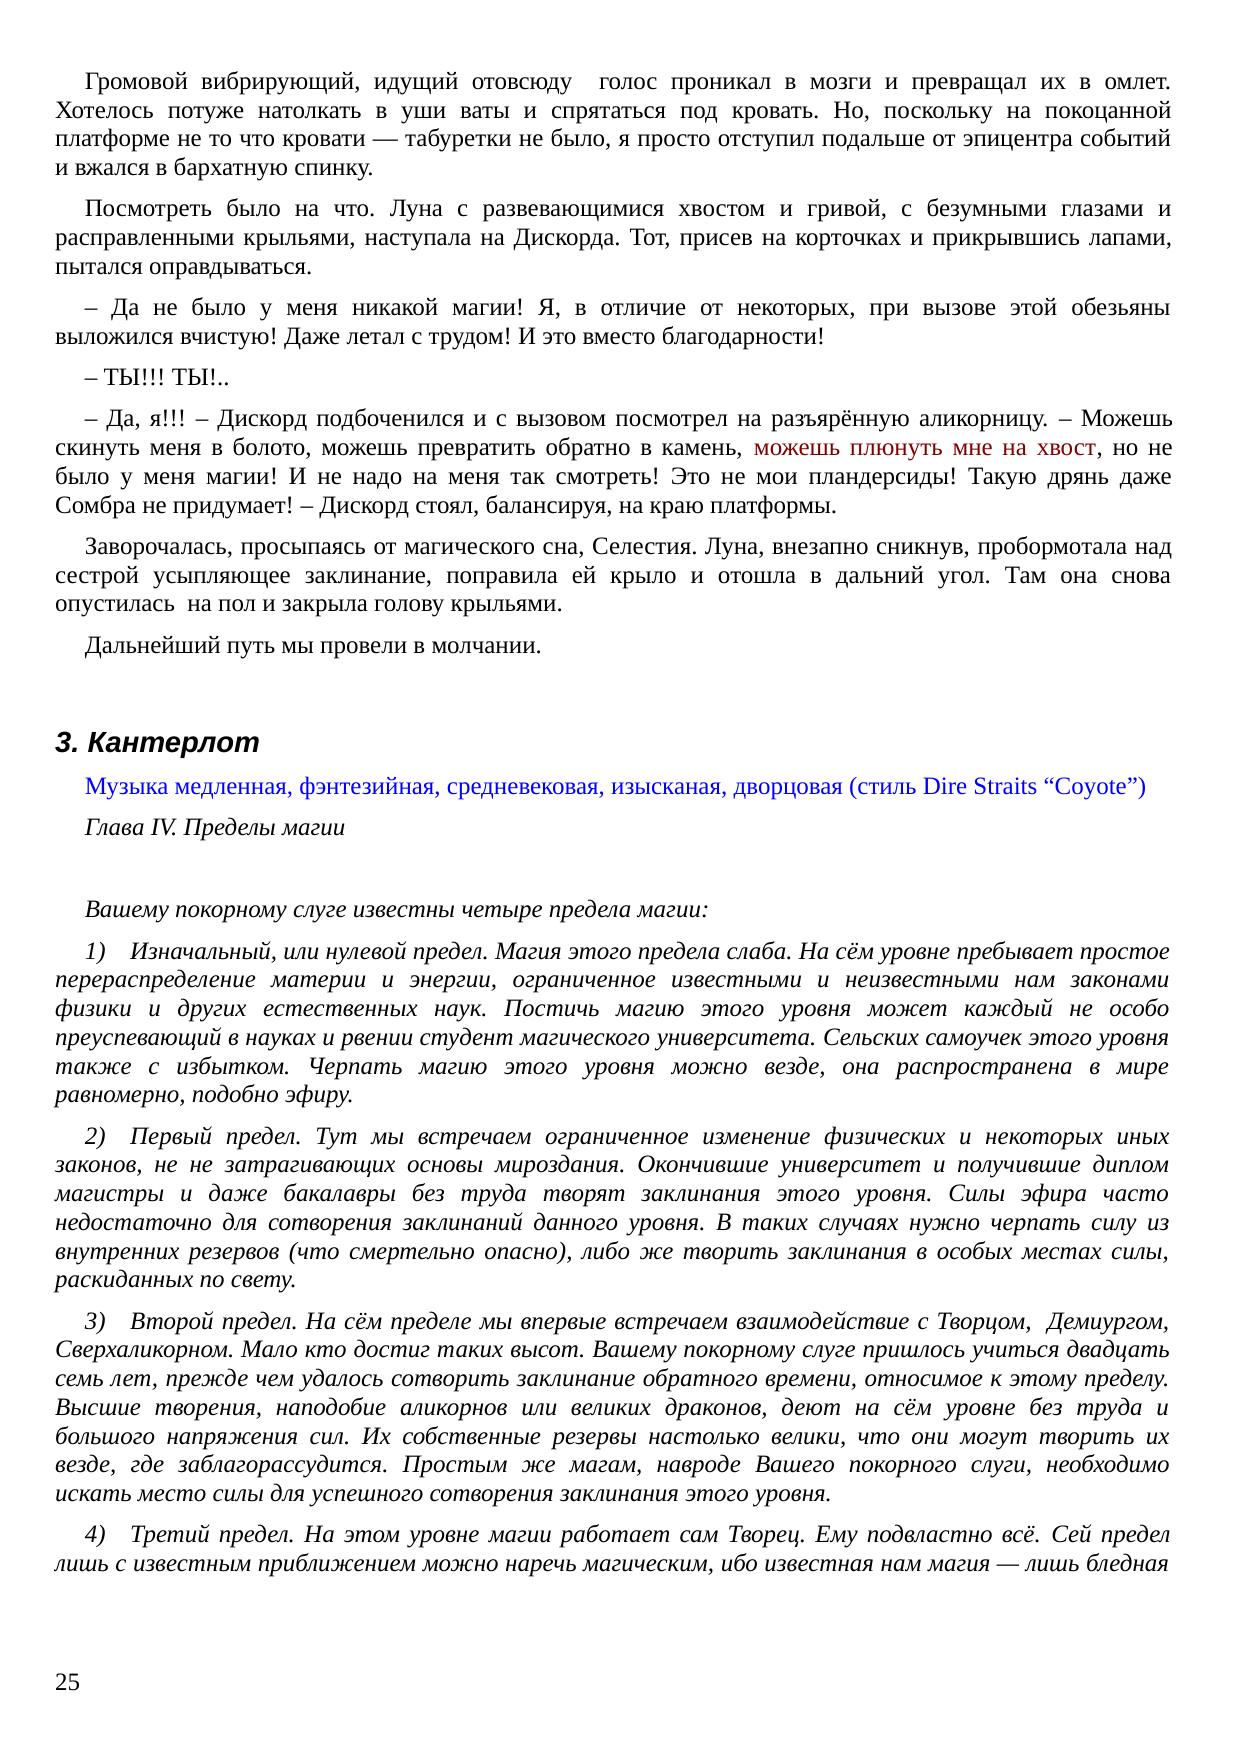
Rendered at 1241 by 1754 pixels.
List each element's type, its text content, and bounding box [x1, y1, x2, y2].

list Третий предел. На этом уровне магии работает сам Творец. Ему подвластно всё. Сей предел лишь с известным приближением можно наречь магическим, ибо известная нам магия — лишь бледная [55, 1519, 1173, 1577]
text – Да, я!!! – Дискорд подбоченился и с вызовом посмотрел на разъярённую аликорницу. – Можешь скинуть меня в болото, можешь превратить обратно в камень, можешь плюнуть мне на хвост, но не было у меня магии! И не надо на меня так смотреть! Это не мои пландерсиды! Такую дрянь даже Сомбра не придумает! – Дискорд стоял, балансируя, на краю платформы. [55, 403, 1173, 518]
list Изначальный, или нулевой предел. Магия этого предела слаба. На сём уровне пребывает простое перераспределение материи и энергии, ограниченное известными и неизвестными нам законами физики и других естественных наук. Постичь магию этого уровня может каждый не особо преуспевающий в науках и рвении студент магического университета. Сельских самоучек этого уровня также с избытком. Черпать магию этого уровня можно везде, она распространена в мире равномерно, подобно эфиру. [55, 936, 1173, 1108]
list Первый предел. Тут мы встречаем ограниченное изменение физических и некоторых иных законов, не не затрагивающих основы мироздания. Окончившие университет и получившие диплом магистры и даже бакалавры без труда творят заклинания этого уровня. Силы эфира часто недостаточно для сотворения заклинаний данного уровня. В таких случаях нужно черпать силу из внутренних резервов (что смертельно опасно), либо же творить заклинания в особых местах силы, раскиданных по свету. [55, 1121, 1173, 1293]
list Второй предел. На сём пределе мы впервые встречаем взаимодействие с Творцом, Демиургом, Сверхаликорном. Мало кто достиг таких высот. Вашему покорному слуге пришлось учиться двадцать семь лет, прежде чем удалось сотворить заклинание обратного времени, относимое к этому пределу. Высшие творения, наподобие аликорнов или великих драконов, деют на сём уровне без труда и большого напряжения сил. Их собственные резервы настолько велики, что они могут творить их везде, где заблагорассудится. Простым же магам, навроде Вашего покорного слуги, необходимо искать место силы для успешного сотворения заклинания этого уровня. [55, 1306, 1173, 1507]
text Громовой вибрирующий, идущий отовсюду голос проникал в мозги и превращал их в омлет. Хотелось потуже натолкать в уши ваты и спрятаться под кровать. Но, поскольку на покоцанной платформе не то что кровати — табуретки не было, я просто отступил подальше от эпицентра событий и вжался в бархатную спинку. [55, 66, 1173, 181]
text Заворочалась, просыпаясь от магического сна, Селестия. Луна, внезапно сникнув, пробормотала над сестрой усыпляющее заклинание, поправила ей крыло и отошла в дальний угол. Там она снова опустилась на пол и закрыла голову крыльями. [55, 531, 1173, 617]
text Вашему покорному слуге известны четыре предела магии: [55, 894, 1173, 923]
text Глава IV. Пределы магии [55, 812, 1173, 841]
text Посмотреть было на что. Луна с развевающимися хвостом и гривой, с безумными глазами и расправленными крыльями, наступала на Дискорда. Тот, присев на корточках и прикрывшись лапами, пытался оправдываться. [55, 193, 1173, 280]
text – Да не было у меня никакой магии! Я, в отличие от некоторых, при вызове этой обезьяны выложился вчистую! Даже летал с трудом! И это вместо благодарности! [55, 292, 1173, 350]
text Музыка медленная, фэнтезийная, средневековая, изысканая, дворцовая (стиль Dire Straits “Coyote”) [55, 771, 1173, 799]
text – ТЫ!!! ТЫ!.. [55, 362, 1173, 391]
subtitle 3. Кантерлот [55, 725, 1173, 758]
text Дальнейший путь мы провели в молчании. [55, 630, 1173, 658]
